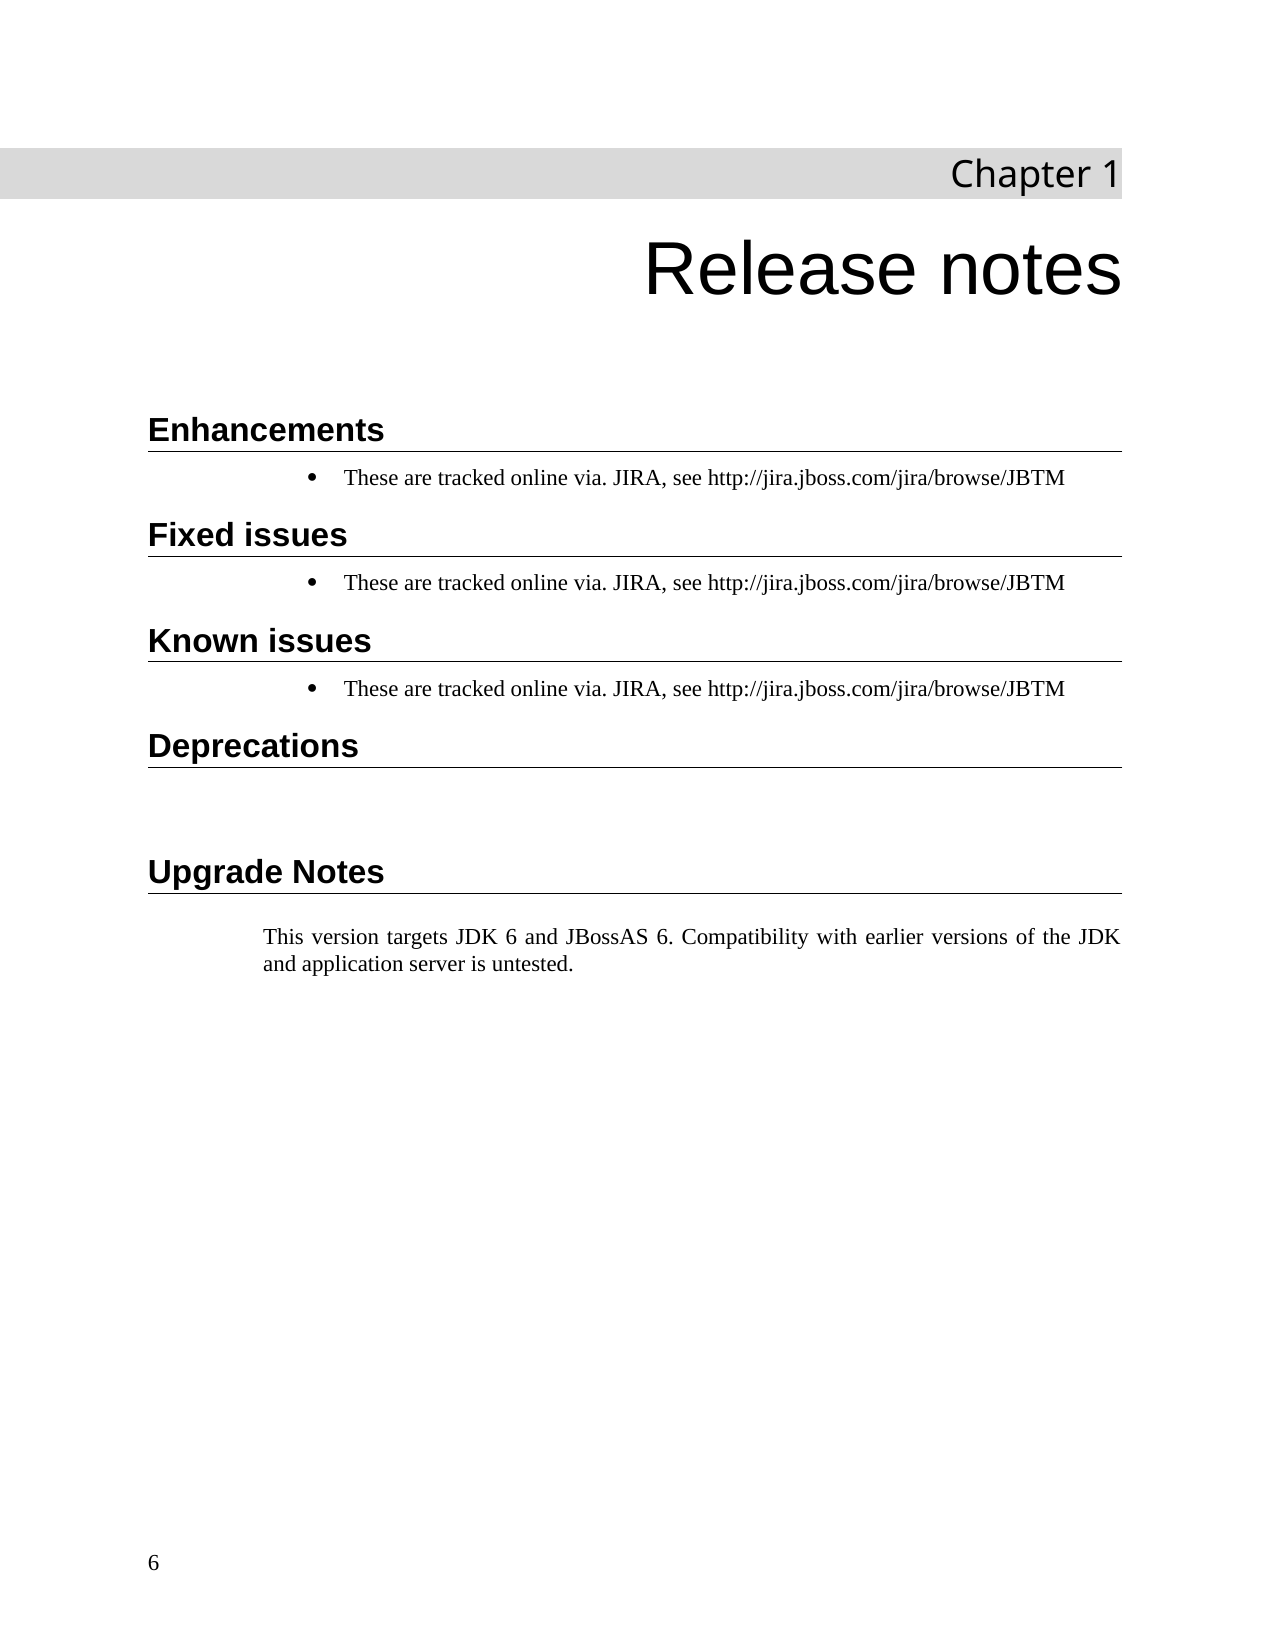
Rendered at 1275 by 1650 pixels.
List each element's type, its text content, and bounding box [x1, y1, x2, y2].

title Release notes [263, 224, 1122, 310]
subtitle Upgrade Notes [148, 852, 1122, 893]
text This version targets JDK 6 and JBossAS 6. Compatibility with earlier versions of the JDK and application server is untested. [263, 923, 1122, 976]
subtitle Deprecations [148, 726, 1122, 767]
subtitle Enhancements [148, 410, 1122, 451]
subtitle Fixed issues [148, 515, 1122, 556]
subtitle Known issues [148, 621, 1122, 661]
list These are tracked online via. JIRA, see http://jira.jboss.com/jira/browse/JBTM [308, 675, 1122, 701]
list These are tracked online via. JIRA, see http://jira.jboss.com/jira/browse/JBTM [308, 464, 1122, 490]
list These are tracked online via. JIRA, see http://jira.jboss.com/jira/browse/JBTM [308, 569, 1122, 596]
